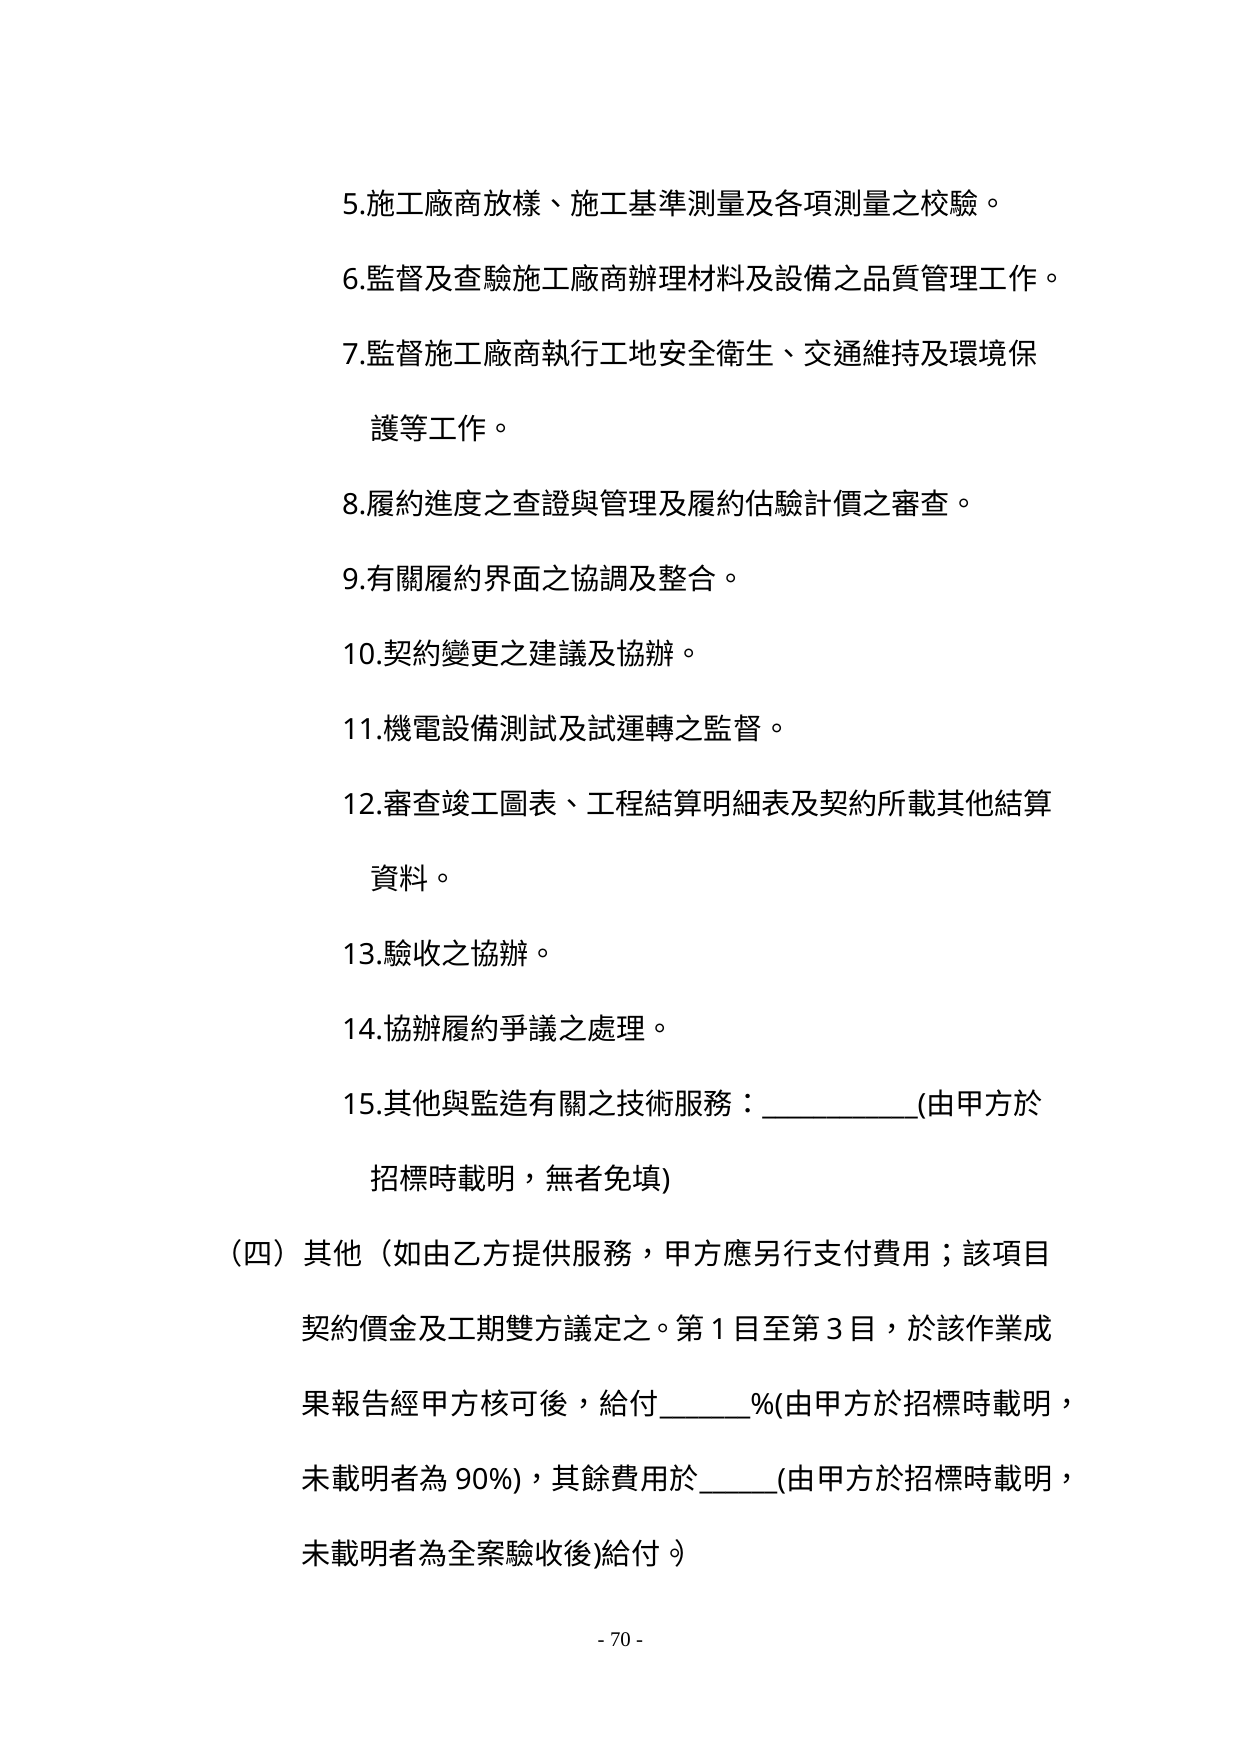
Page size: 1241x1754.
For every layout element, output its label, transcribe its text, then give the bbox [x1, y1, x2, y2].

text 9.有關履約界面之協調及整合。 [342, 539, 1053, 614]
text 6.監督及查驗施工廠商辦理材料及設備之品質管理工作。 [342, 239, 1053, 314]
text 14.協辦履約爭議之處理。 [342, 989, 1053, 1064]
text 8.履約進度之查證與管理及履約估驗計價之審查。 [342, 464, 1053, 539]
text 5.施工廠商放樣、施工基準測量及各項測量之校驗。 [342, 164, 1053, 239]
text 7.監督施工廠商執行工地安全衛生、交通維持及環境保護等工作。 [342, 314, 1053, 464]
text 11.機電設備測試及試運轉之監督。 [342, 689, 1053, 764]
text 15.其他與監造有關之技術服務：____________(由甲方於招標時載明，無者免填) [342, 1064, 1053, 1214]
text 10.契約變更之建議及協辦。 [342, 614, 1053, 689]
text 12.審查竣工圖表、工程結算明細表及契約所載其他結算資料。 [342, 764, 1053, 914]
text （四）其他（如由乙方提供服務，甲方應另行支付費用；該項目契約價金及工期雙方議定之。第1目至第3目，於該作業成果報告經甲方核可後，給付_______%(由甲方於招標時載明，未載明者為90%)，其餘費用於______(由甲方於招標時載明，未載明者為全案驗收後)給付。） [214, 1214, 1053, 1589]
text 13.驗收之協辦。 [342, 914, 1053, 989]
